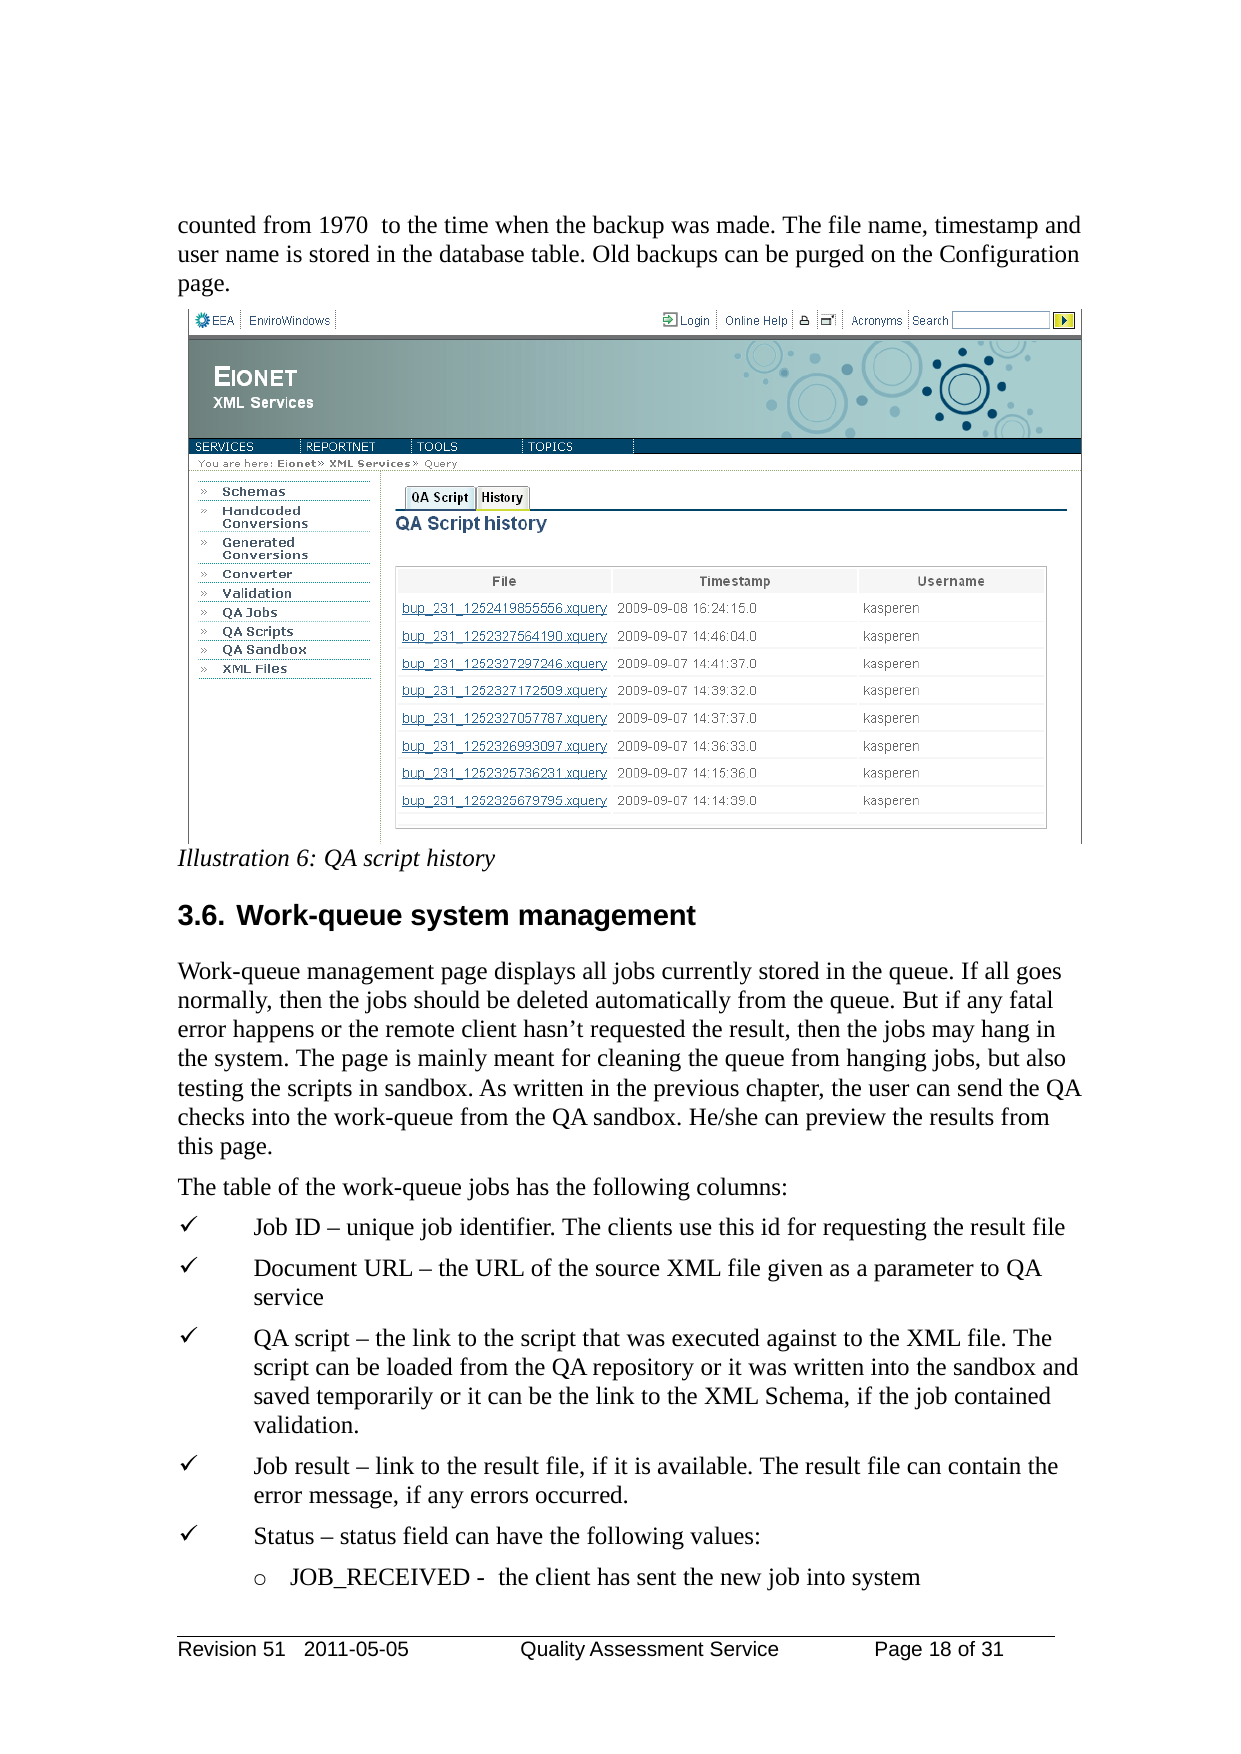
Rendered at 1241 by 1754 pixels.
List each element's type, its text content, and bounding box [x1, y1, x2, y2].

list QA script – the link to the script that was executed against to the XML file. The script can be loaded from the QA repository or it was written into the sandbox and saved temporarily or it can be the link to the XML Schema, if the job contained validation. [178, 1323, 1092, 1439]
list Status – status field can have the following values: [178, 1521, 1092, 1550]
list JOB_RECEIVED - the client has sent the new job into system [252, 1562, 1092, 1591]
text The table of the work-queue jobs has the following columns: [177, 1171, 1092, 1200]
text Illustration 6: QA script history [177, 844, 1092, 872]
text counted from 1970 to the time when the backup was made. The file name, timestamp and user name is stored in the database table. Old backups can be purged on the Configuration page. [177, 210, 1092, 297]
list Document URL – the URL of the source XML file given as a parameter to QA service [178, 1253, 1092, 1311]
list Job result – link to the result file, if it is available. The result file can contain the error message, if any errors occurred. [178, 1451, 1092, 1509]
subtitle Work-queue system management [177, 898, 1092, 931]
text Work-queue management page displays all jobs currently stored in the queue. If all goes normally, then the jobs should be deleted automatically from the queue. But if any fatal error happens or the remote client hasn’t requested the result, then the jobs may hang in the system. The page is mainly meant for cleaning the queue from hanging jobs, but also testing the scripts in sandbox. As written in the previous chapter, the user can send the QA checks into the work-queue from the QA sandbox. He/she can preview the results from this page. [177, 956, 1092, 1159]
list Job ID – unique job identifier. The clients use this id for requesting the result file [178, 1212, 1092, 1241]
